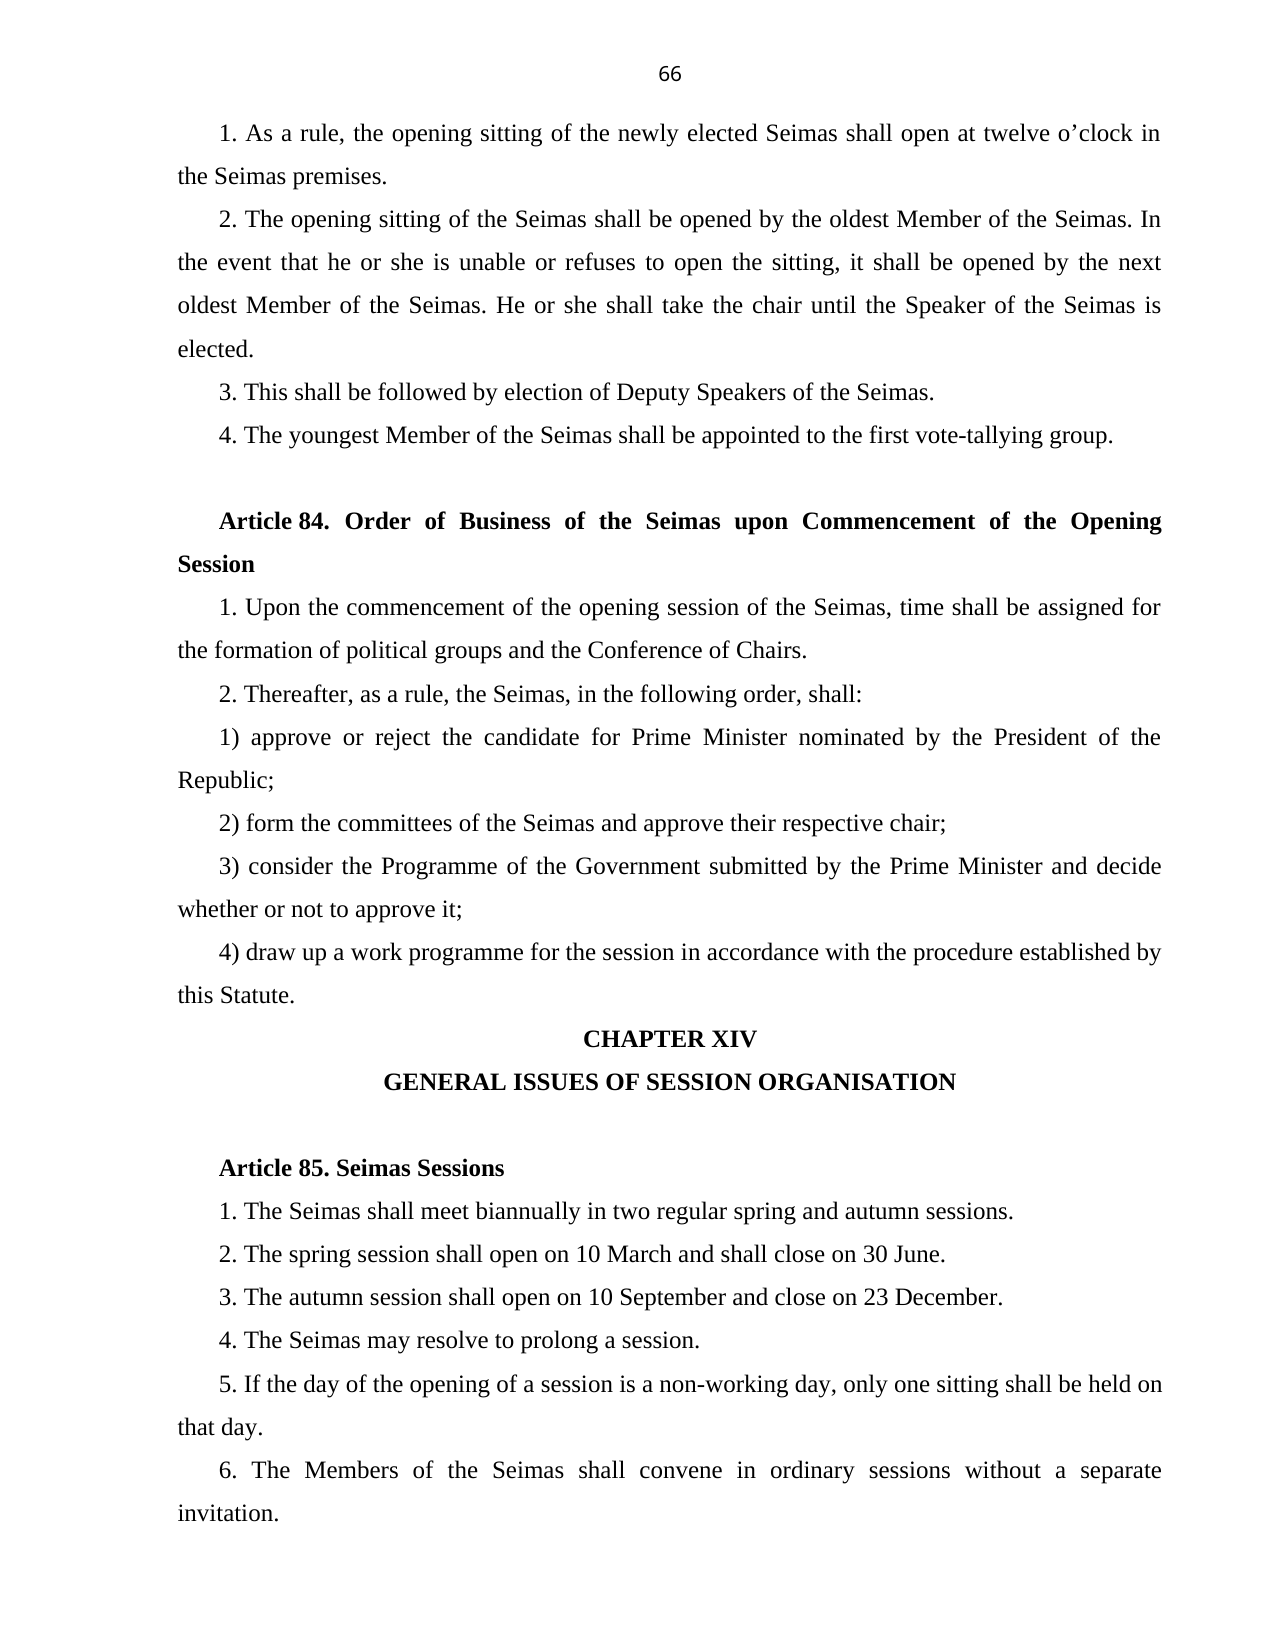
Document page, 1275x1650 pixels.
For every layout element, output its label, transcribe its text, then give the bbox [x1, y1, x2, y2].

text 1. As a rule, the opening sitting of the newly elected Seimas shall open at twelve o’clock in the Seimas premises. [177, 118, 1163, 190]
text 2. Thereafter, as a rule, the Seimas, in the following order, shall: [177, 679, 1163, 707]
text 4) draw up a work programme for the session in accordance with the procedure established by this Statute. [177, 937, 1163, 1009]
text 2) form the committees of the Seimas and approve their respective chair; [177, 808, 1163, 837]
text 3. This shall be followed by election of Deputy Speakers of the Seimas. [177, 377, 1163, 406]
text Article 84. Order of Business of the Seimas upon Commencement of the Opening Session [177, 506, 1163, 578]
text 1. The Seimas shall meet biannually in two regular spring and autumn sessions. [177, 1196, 1163, 1225]
text 1. Upon the commencement of the opening session of the Seimas, time shall be assigned for the formation of political groups and the Conference of Chairs. [177, 592, 1163, 664]
text 6. The Members of the Seimas shall convene in ordinary sessions without a separate invitation. [177, 1455, 1163, 1527]
text GENERAL ISSUES OF SESSION ORGANISATION [177, 1067, 1163, 1096]
text 2. The opening sitting of the Seimas shall be opened by the oldest Member of the Seimas. In the event that he or she is unable or refuses to open the sitting, it shall be opened by the next oldest Member of the Seimas. He or she shall take the chair until the Speaker of the Seimas is elected. [177, 204, 1163, 362]
text 4. The youngest Member of the Seimas shall be appointed to the first vote-tallying group. [177, 420, 1163, 449]
text Chapter XIV [177, 1024, 1163, 1052]
text 3. The autumn session shall open on 10 September and close on 23 December. [177, 1282, 1163, 1311]
text 4. The Seimas may resolve to prolong a session. [177, 1326, 1163, 1354]
text 1) approve or reject the candidate for Prime Minister nominated by the President of the Republic; [177, 722, 1163, 794]
text 2. The spring session shall open on 10 March and shall close on 30 June. [177, 1239, 1163, 1268]
text 5. If the day of the opening of a session is a non-working day, only one sitting shall be held on that day. [177, 1369, 1163, 1441]
text 3) consider the Programme of the Government submitted by the Prime Minister and decide whether or not to approve it; [177, 851, 1163, 923]
text Article 85. Seimas Sessions [177, 1153, 1163, 1182]
